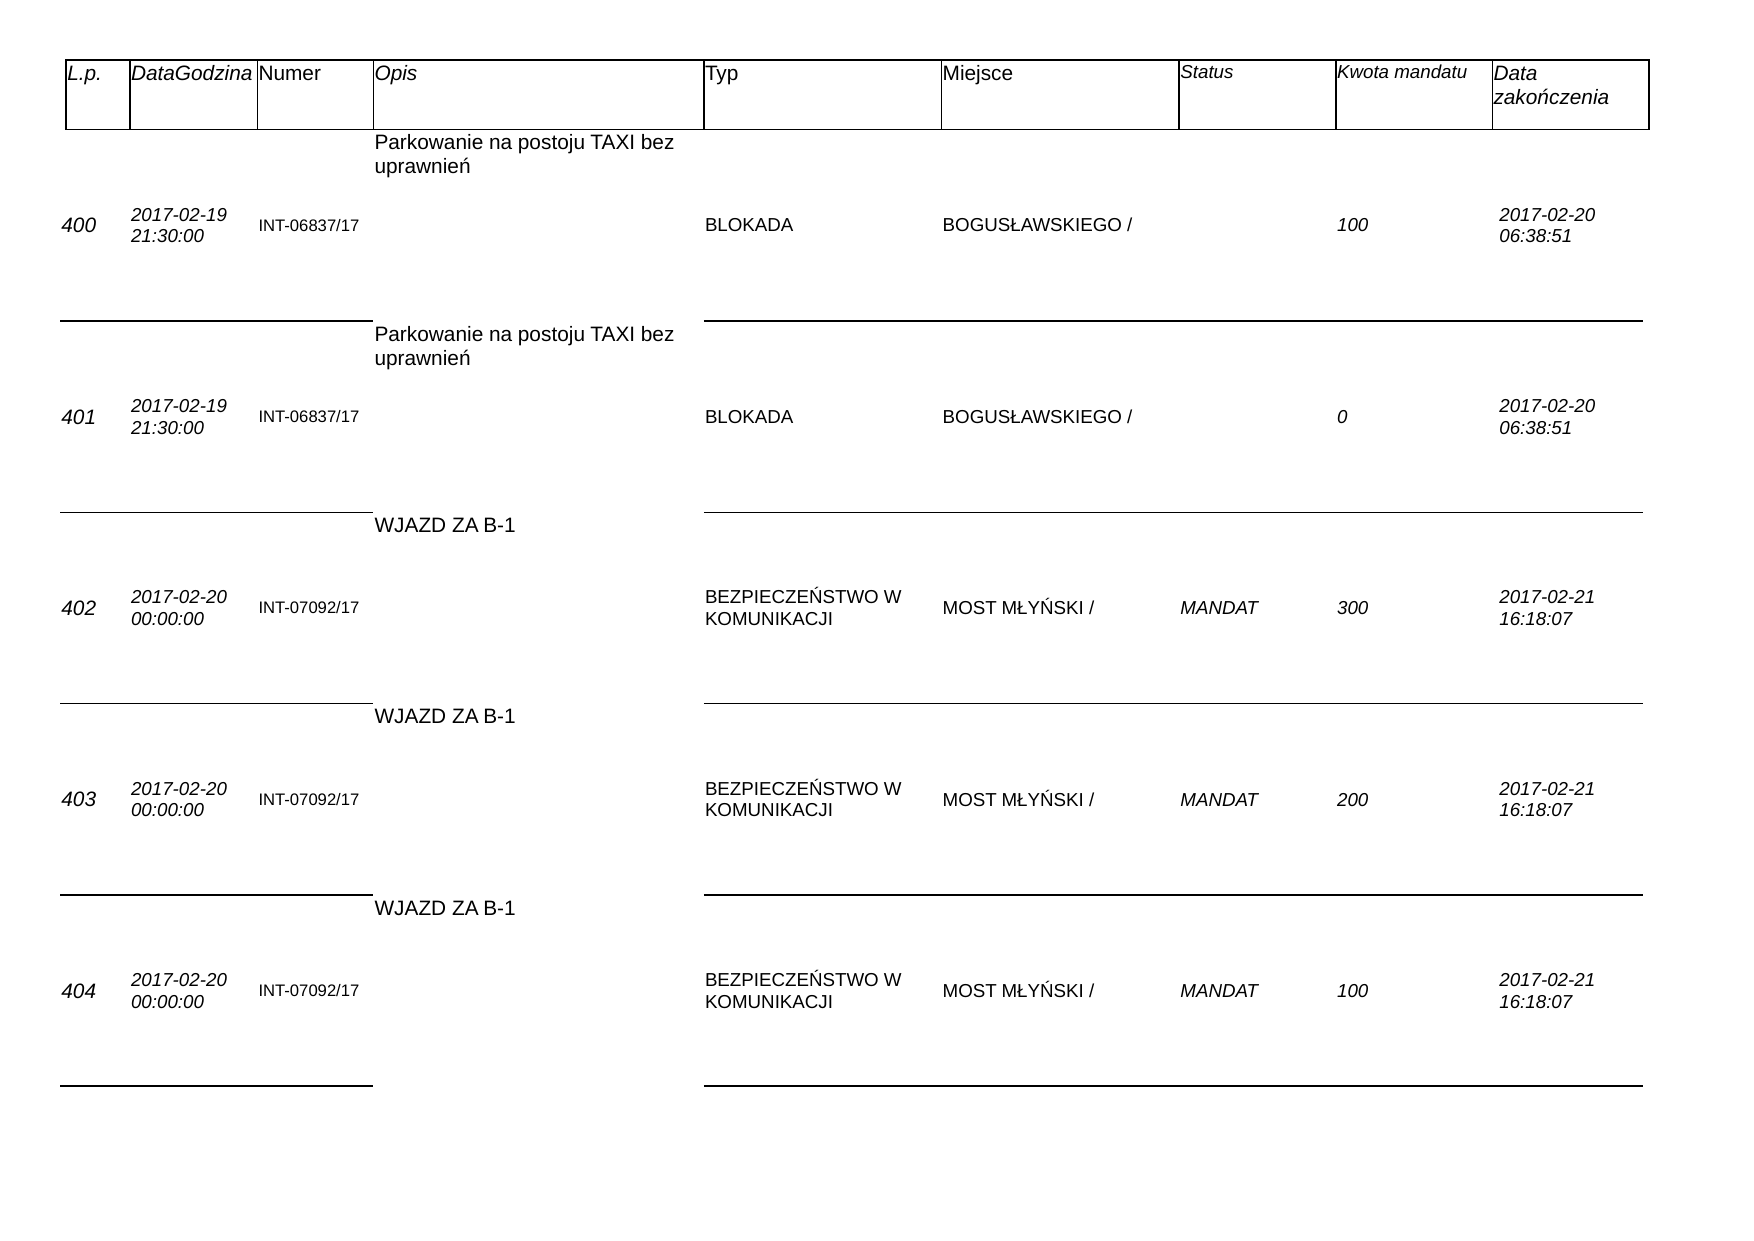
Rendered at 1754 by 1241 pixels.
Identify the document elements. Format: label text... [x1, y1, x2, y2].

table_cell 2017-02-21 16:18:07 [1498, 896, 1643, 1085]
table_cell 100 [1336, 896, 1498, 1085]
table_cell MOST MŁYŃSKI / [941, 513, 1179, 703]
table_cell 2017-02-20 00:00:00 [130, 704, 257, 894]
table_cell BLOKADA [704, 322, 941, 511]
table_cell 401 [60, 322, 130, 511]
table_cell INT-07092/17 [257, 513, 373, 703]
table_cell INT-06837/17 [257, 322, 373, 511]
table_cell WJAZD ZA B-1 [373, 703, 704, 894]
table_cell 400 [60, 129, 130, 320]
table_cell MANDAT [1179, 704, 1336, 894]
table_cell BOGUSŁAWSKIEGO / [941, 130, 1179, 320]
table_cell WJAZD ZA B-1 [373, 511, 704, 703]
table_cell BEZPIECZEŃSTWO W KOMUNIKACJI [704, 513, 941, 703]
table_cell INT-07092/17 [257, 704, 373, 894]
table_header Typ [705, 61, 941, 129]
table_cell [1643, 320, 1649, 511]
table_cell [1179, 130, 1336, 320]
table_cell Parkowanie na postoju TAXI bez uprawnień [373, 130, 704, 320]
table_cell 403 [60, 704, 130, 894]
table_cell 2017-02-21 16:18:07 [1498, 513, 1643, 703]
table_header Miejsce [942, 61, 1178, 129]
table_cell 2017-02-20 06:38:51 [1498, 322, 1643, 511]
table_cell MANDAT [1179, 896, 1336, 1085]
table_cell [1643, 130, 1649, 320]
table_cell [1643, 894, 1649, 1085]
table_cell 200 [1336, 704, 1498, 894]
table_cell Parkowanie na postoju TAXI bez uprawnień [373, 320, 704, 511]
table_cell MOST MŁYŃSKI / [941, 704, 1179, 894]
table_cell BOGUSŁAWSKIEGO / [941, 322, 1179, 511]
table_cell MOST MŁYŃSKI / [941, 896, 1179, 1085]
table_header Data zakończenia [1493, 61, 1648, 129]
table_header Kwota mandatu [1337, 61, 1492, 129]
table_cell MANDAT [1179, 513, 1336, 703]
table_cell 2017-02-20 00:00:00 [130, 513, 257, 703]
table_cell 2017-02-21 16:18:07 [1498, 704, 1643, 894]
table_cell 2017-02-20 00:00:00 [130, 896, 257, 1085]
table_cell INT-06837/17 [257, 130, 373, 320]
table_cell 2017-02-19 21:30:00 [130, 322, 257, 511]
table_header [60, 59, 65, 129]
table_cell 2017-02-20 06:38:51 [1498, 130, 1643, 320]
table_cell WJAZD ZA B-1 [373, 894, 704, 1085]
table_cell 404 [60, 896, 130, 1085]
table_header Numer [258, 61, 373, 129]
table_cell 300 [1336, 513, 1498, 703]
table_cell BEZPIECZEŃSTWO W KOMUNIKACJI [704, 704, 941, 894]
table_header DataGodzina [131, 61, 257, 129]
table_cell 0 [1336, 322, 1498, 511]
table_cell 402 [60, 513, 130, 703]
table_header Status [1180, 61, 1335, 129]
table_cell [1179, 322, 1336, 511]
table_cell BEZPIECZEŃSTWO W KOMUNIKACJI [704, 896, 941, 1085]
table_header Opis [374, 61, 703, 129]
table_cell BLOKADA [704, 130, 941, 320]
table_cell [1643, 511, 1649, 703]
table_cell [1643, 703, 1649, 894]
table_header L.p. [67, 61, 129, 129]
table_cell INT-07092/17 [257, 896, 373, 1085]
table_cell 2017-02-19 21:30:00 [130, 130, 257, 320]
table_cell 100 [1336, 130, 1498, 320]
